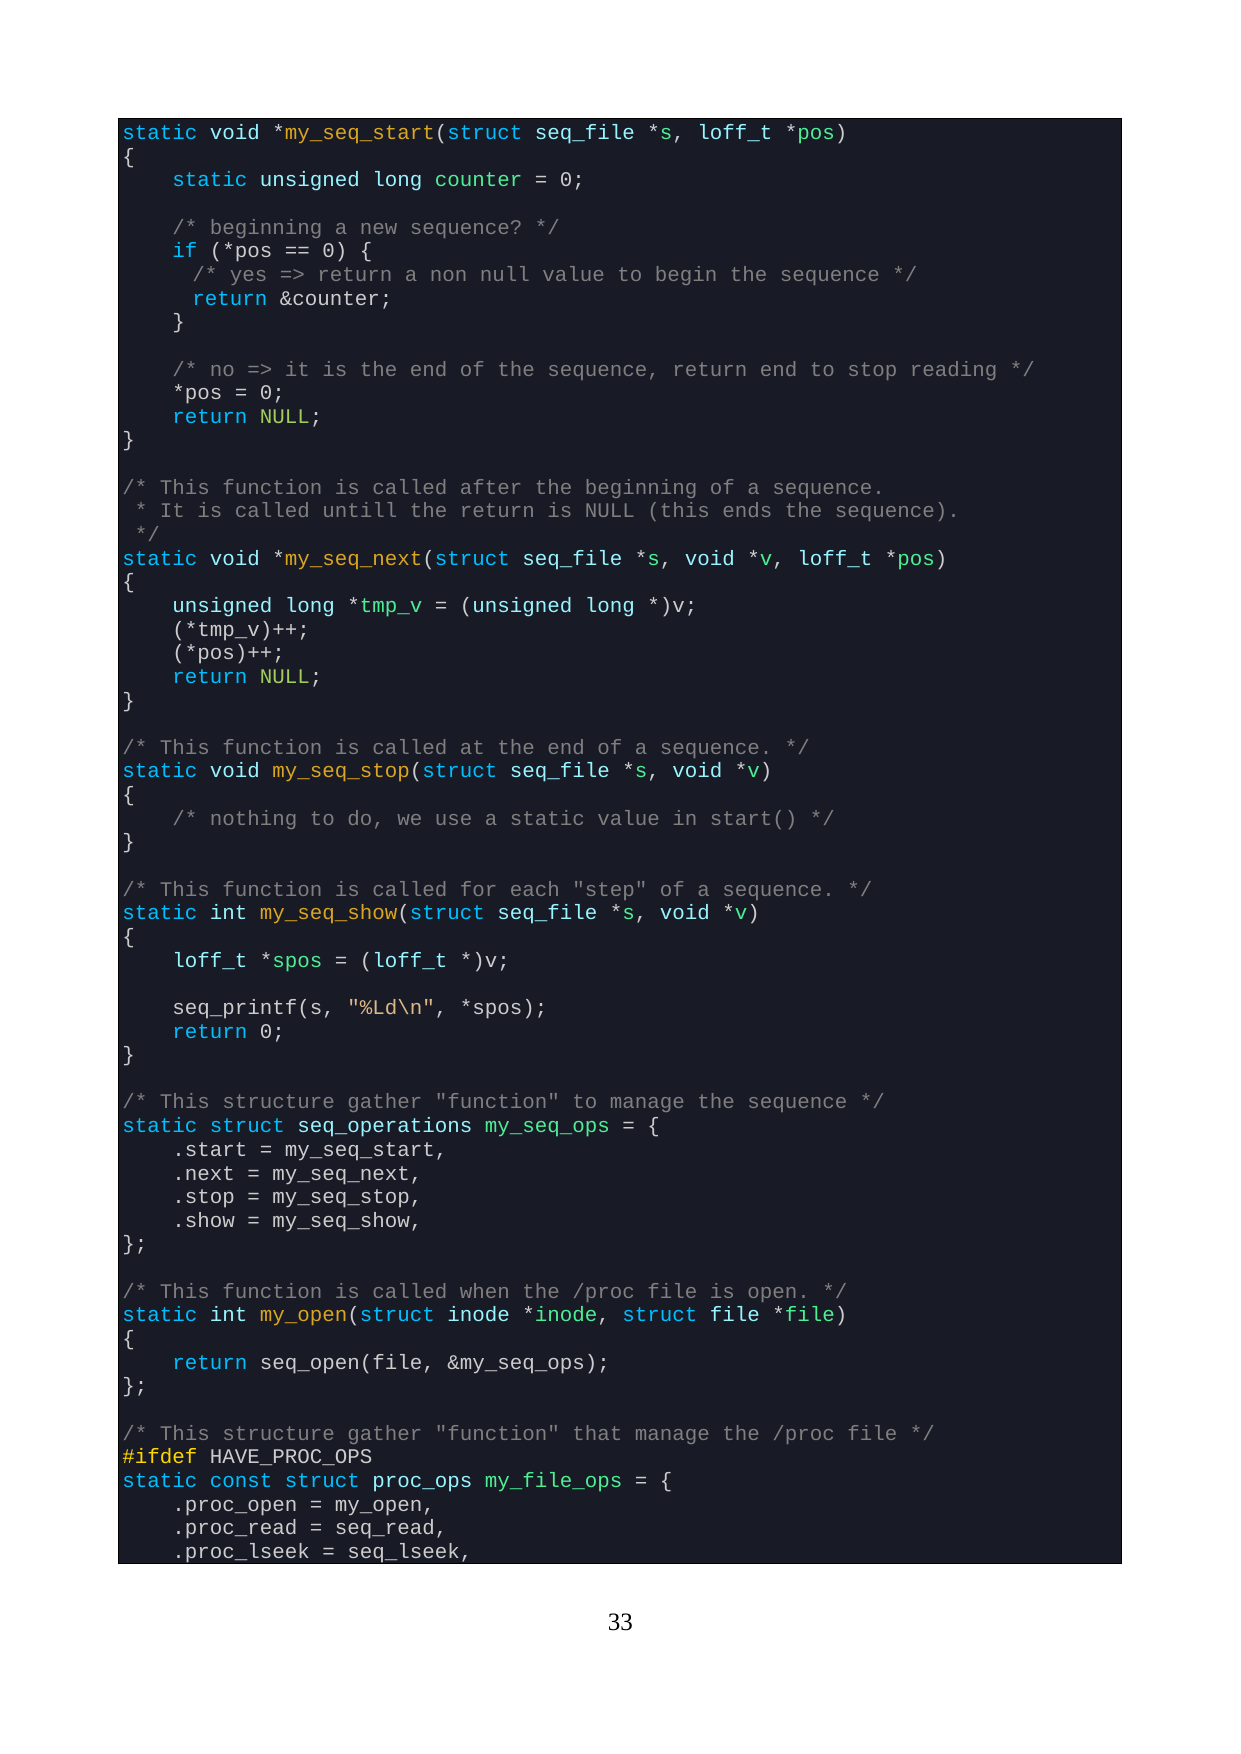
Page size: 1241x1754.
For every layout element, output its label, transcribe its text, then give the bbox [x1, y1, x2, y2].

text { [119, 780, 1121, 804]
text #ifdef HAVE_PROC_OPS [119, 1442, 1121, 1466]
text static int my_seq_show(struct seq_file *s, void *v) [119, 898, 1121, 922]
text { [119, 922, 1121, 946]
text { [119, 142, 1121, 165]
text /* This function is called for each "step" of a sequence. */ [119, 875, 1121, 898]
text static void *my_seq_next(struct seq_file *s, void *v, loff_t *pos) [119, 544, 1121, 567]
text unsigned long *tmp_v = (unsigned long *)v; [119, 591, 1121, 615]
text } [119, 686, 1121, 709]
text return 0; [119, 1017, 1121, 1040]
text (*tmp_v)++; [119, 615, 1121, 638]
text }; [119, 1229, 1121, 1253]
text * It is called untill the return is NULL (this ends the sequence). [119, 496, 1121, 520]
text */ [119, 520, 1121, 544]
text /* This structure gather "function" to manage the sequence */ [119, 1088, 1121, 1111]
text static const struct proc_ops my_file_ops = { [119, 1466, 1121, 1489]
text }; [119, 1371, 1121, 1395]
text .proc_lseek = seq_lseek, [119, 1537, 1121, 1563]
text } [119, 307, 1121, 331]
text } [119, 426, 1121, 449]
text static void *my_seq_start(struct seq_file *s, loff_t *pos) [119, 119, 1121, 142]
text return NULL; [119, 662, 1121, 686]
text *pos = 0; [119, 378, 1121, 402]
text (*pos)++; [119, 638, 1121, 662]
text static int my_open(struct inode *inode, struct file *file) [119, 1300, 1121, 1324]
text return seq_open(file, &my_seq_ops); [119, 1348, 1121, 1371]
text .proc_read = seq_read, [119, 1513, 1121, 1537]
text seq_printf(s, "%Ld\n", *spos); [119, 993, 1121, 1017]
text { [119, 567, 1121, 591]
text } [119, 1040, 1121, 1064]
text /* no => it is the end of the sequence, return end to stop reading */ [119, 354, 1121, 378]
text { [119, 1324, 1121, 1348]
text /* beginning a new sequence? */ [119, 213, 1121, 236]
text /* This function is called at the end of a sequence. */ [119, 733, 1121, 757]
text .next = my_seq_next, [119, 1158, 1121, 1182]
text /* yes => return a non null value to begin the sequence */ [119, 260, 1121, 284]
text .proc_open = my_open, [119, 1489, 1121, 1513]
text .show = my_seq_show, [119, 1206, 1121, 1229]
text static unsigned long counter = 0; [119, 165, 1121, 189]
text .stop = my_seq_stop, [119, 1182, 1121, 1206]
text if (*pos == 0) { [119, 236, 1121, 260]
text static struct seq_operations my_seq_ops = { [119, 1111, 1121, 1135]
text return NULL; [119, 402, 1121, 426]
text /* This function is called when the /proc file is open. */ [119, 1277, 1121, 1300]
text } [119, 827, 1121, 851]
text return &counter; [119, 284, 1121, 307]
text loff_t *spos = (loff_t *)v; [119, 946, 1121, 969]
text /* This structure gather "function" that manage the /proc file */ [119, 1419, 1121, 1442]
text static void my_seq_stop(struct seq_file *s, void *v) [119, 757, 1121, 780]
text /* nothing to do, we use a static value in start() */ [119, 804, 1121, 827]
text .start = my_seq_start, [119, 1135, 1121, 1158]
text /* This function is called after the beginning of a sequence. [119, 473, 1121, 496]
